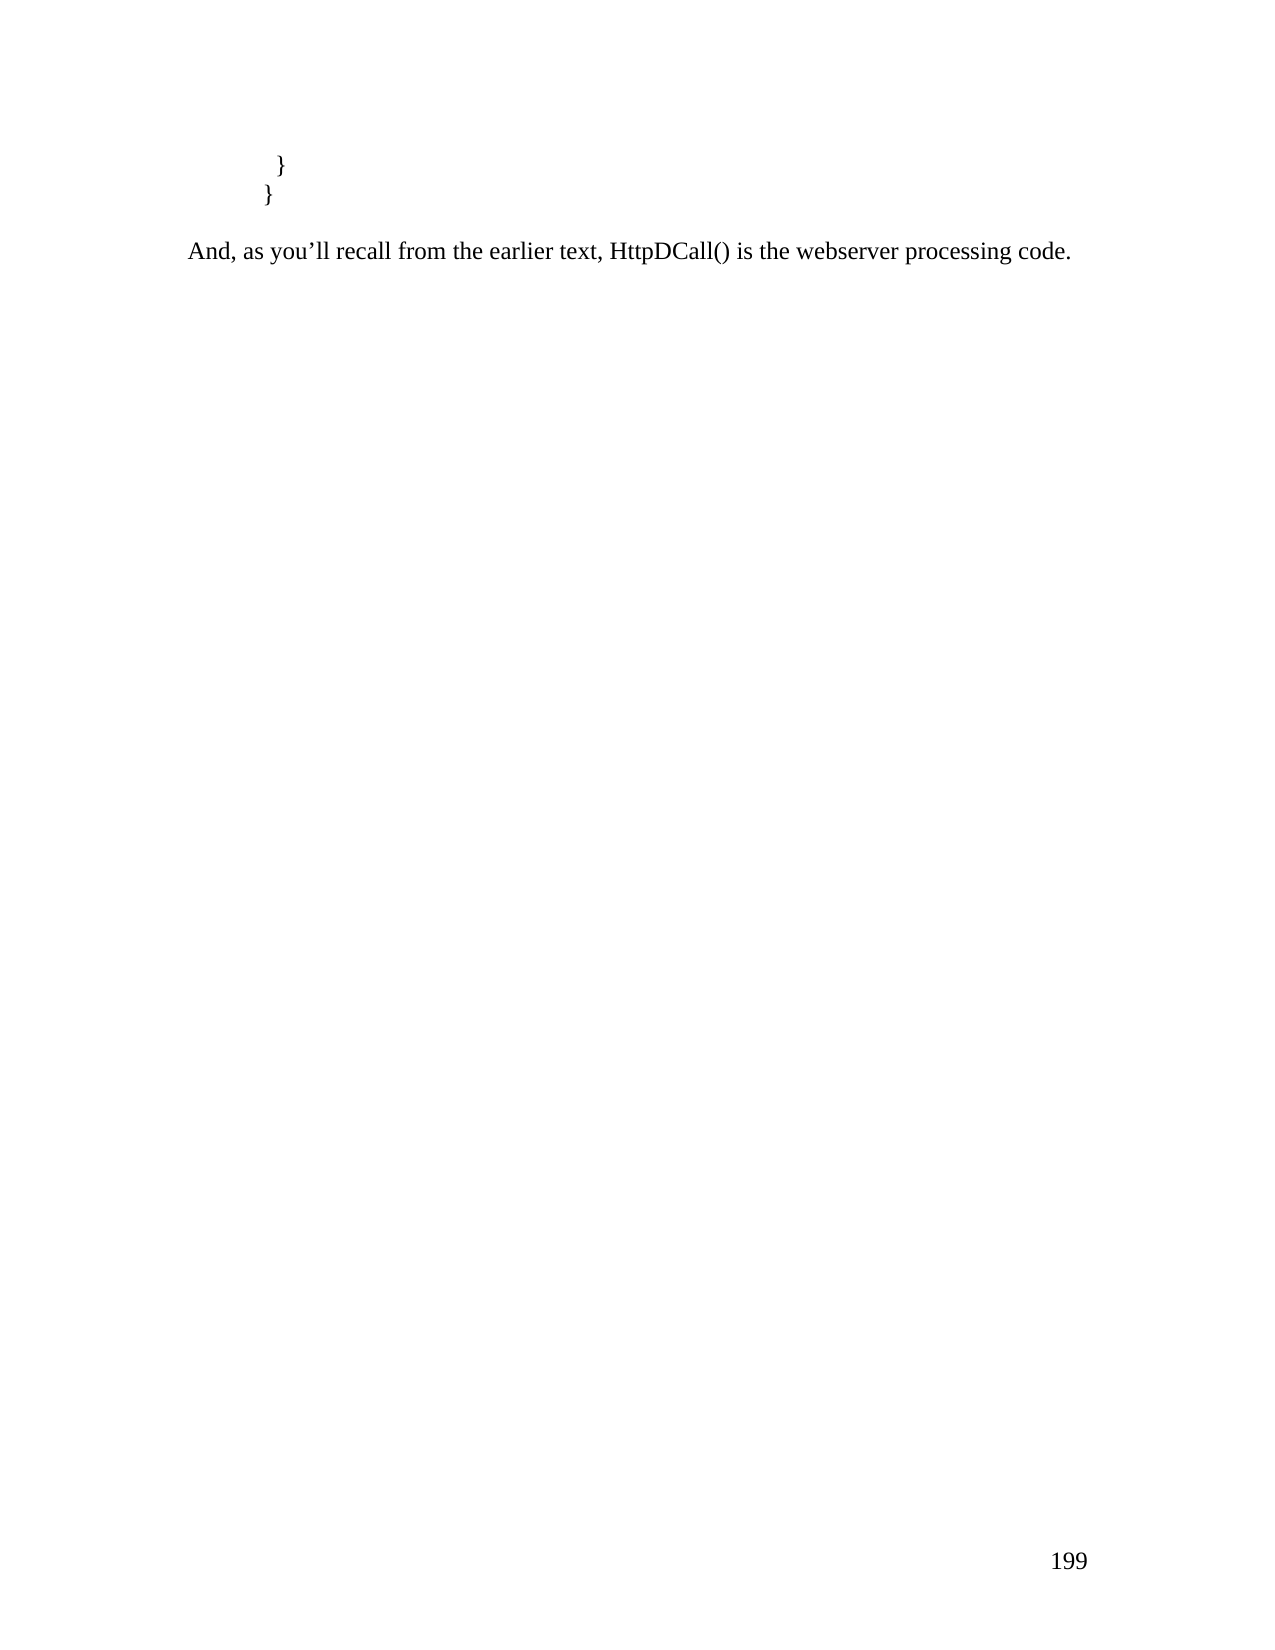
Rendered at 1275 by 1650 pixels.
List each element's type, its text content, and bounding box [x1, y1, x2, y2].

text } [262, 150, 1087, 179]
text And, as you’ll recall from the earlier text, HttpDCall() is the webserver processing code. [187, 236, 1087, 265]
text } [262, 179, 1087, 207]
